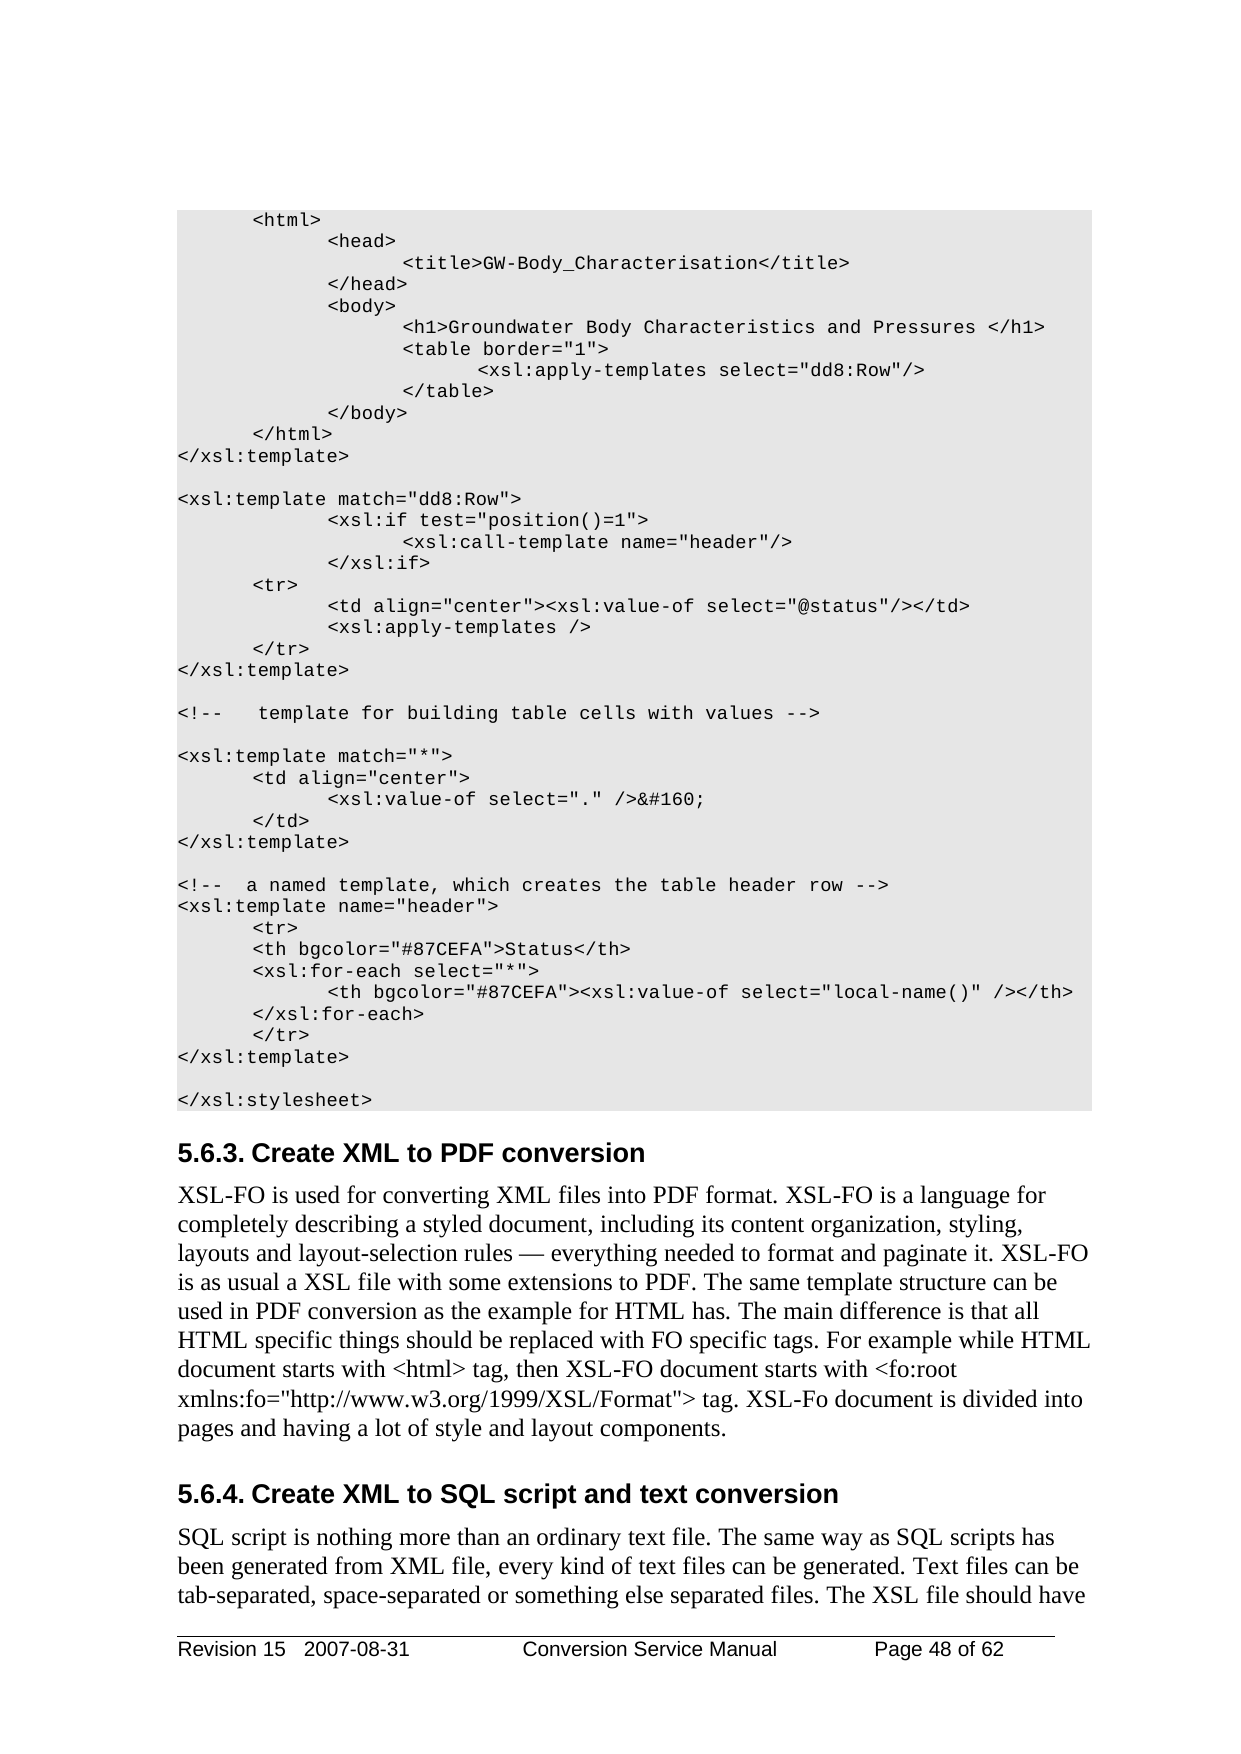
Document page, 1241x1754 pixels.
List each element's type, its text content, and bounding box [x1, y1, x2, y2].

list <xsl:for-each select="*"> [177, 961, 1092, 983]
list <xsl:apply-templates /> [177, 618, 1092, 639]
list <tr> [177, 918, 1092, 940]
list <xsl:template name="header"> [177, 897, 1092, 918]
list <h1>Groundwater Body Characteristics and Pressures </h1> [177, 317, 1092, 339]
list <th bgcolor="#87CEFA"><xsl:value-of select="local-name()" /></th> [177, 983, 1092, 1004]
list <table border="1"> [177, 339, 1092, 360]
list <xsl:value-of select="." />&#160; [177, 789, 1092, 811]
list </xsl:template> [177, 1047, 1092, 1068]
list </xsl:if> [177, 553, 1092, 575]
list </xsl:template> [177, 446, 1092, 468]
list <title>GW-Body_Characterisation</title> [177, 253, 1092, 274]
list <th bgcolor="#87CEFA">Status</th> [177, 940, 1092, 961]
subtitle Create XML to SQL script and text conversion [177, 1478, 1092, 1509]
list <!-- template for building table cells with values --> [177, 704, 1092, 725]
list </td> [177, 811, 1092, 832]
list </xsl:template> [177, 661, 1092, 682]
list <xsl:call-template name="header"/> [177, 532, 1092, 553]
list </head> [177, 274, 1092, 296]
list <td align="center"><xsl:value-of select="@status"/></td> [177, 596, 1092, 618]
list <body> [177, 296, 1092, 317]
list <tr> [177, 575, 1092, 596]
list </table> [177, 382, 1092, 403]
list <xsl:template match="*"> [177, 747, 1092, 768]
list <html> [177, 210, 1092, 232]
list </tr> [177, 639, 1092, 661]
list </xsl:for-each> [177, 1004, 1092, 1026]
subtitle Create XML to PDF conversion [177, 1136, 1092, 1167]
text XSL-FO is used for converting XML files into PDF format. XSL-FO is a language for completely describing a styled document, including its content organization, styling, layouts and layout-selection rules — everything needed to format and paginate it. XSL-FO is as usual a XSL file with some extensions to PDF. The same template structure can be used in PDF conversion as the example for HTML has. The main difference is that all HTML specific things should be replaced with FO specific tags. For example while HTML document starts with <html> tag, then XSL-FO document starts with <fo:root xmlns:fo="http://www.w3.org/1999/XSL/Format"> tag. XSL-Fo document is divided into pages and having a lot of style and layout components. [177, 1180, 1092, 1442]
list <xsl:template match="dd8:Row"> [177, 489, 1092, 511]
list </xsl:template> [177, 832, 1092, 854]
text SQL script is nothing more than an ordinary text file. The same way as SQL scripts has been generated from XML file, every kind of text files can be generated. Text files can be tab-separated, space-separated or something else separated files. The XSL file should have [177, 1522, 1092, 1609]
list <xsl:apply-templates select="dd8:Row"/> [177, 360, 1092, 382]
list </tr> [177, 1026, 1092, 1047]
list <xsl:if test="position()=1"> [177, 511, 1092, 532]
list </body> [177, 403, 1092, 425]
list <!-- a named template, which creates the table header row --> [177, 875, 1092, 897]
list <td align="center"> [177, 768, 1092, 789]
list <head> [177, 232, 1092, 253]
list </xsl:stylesheet> [177, 1090, 1092, 1111]
list </html> [177, 425, 1092, 446]
